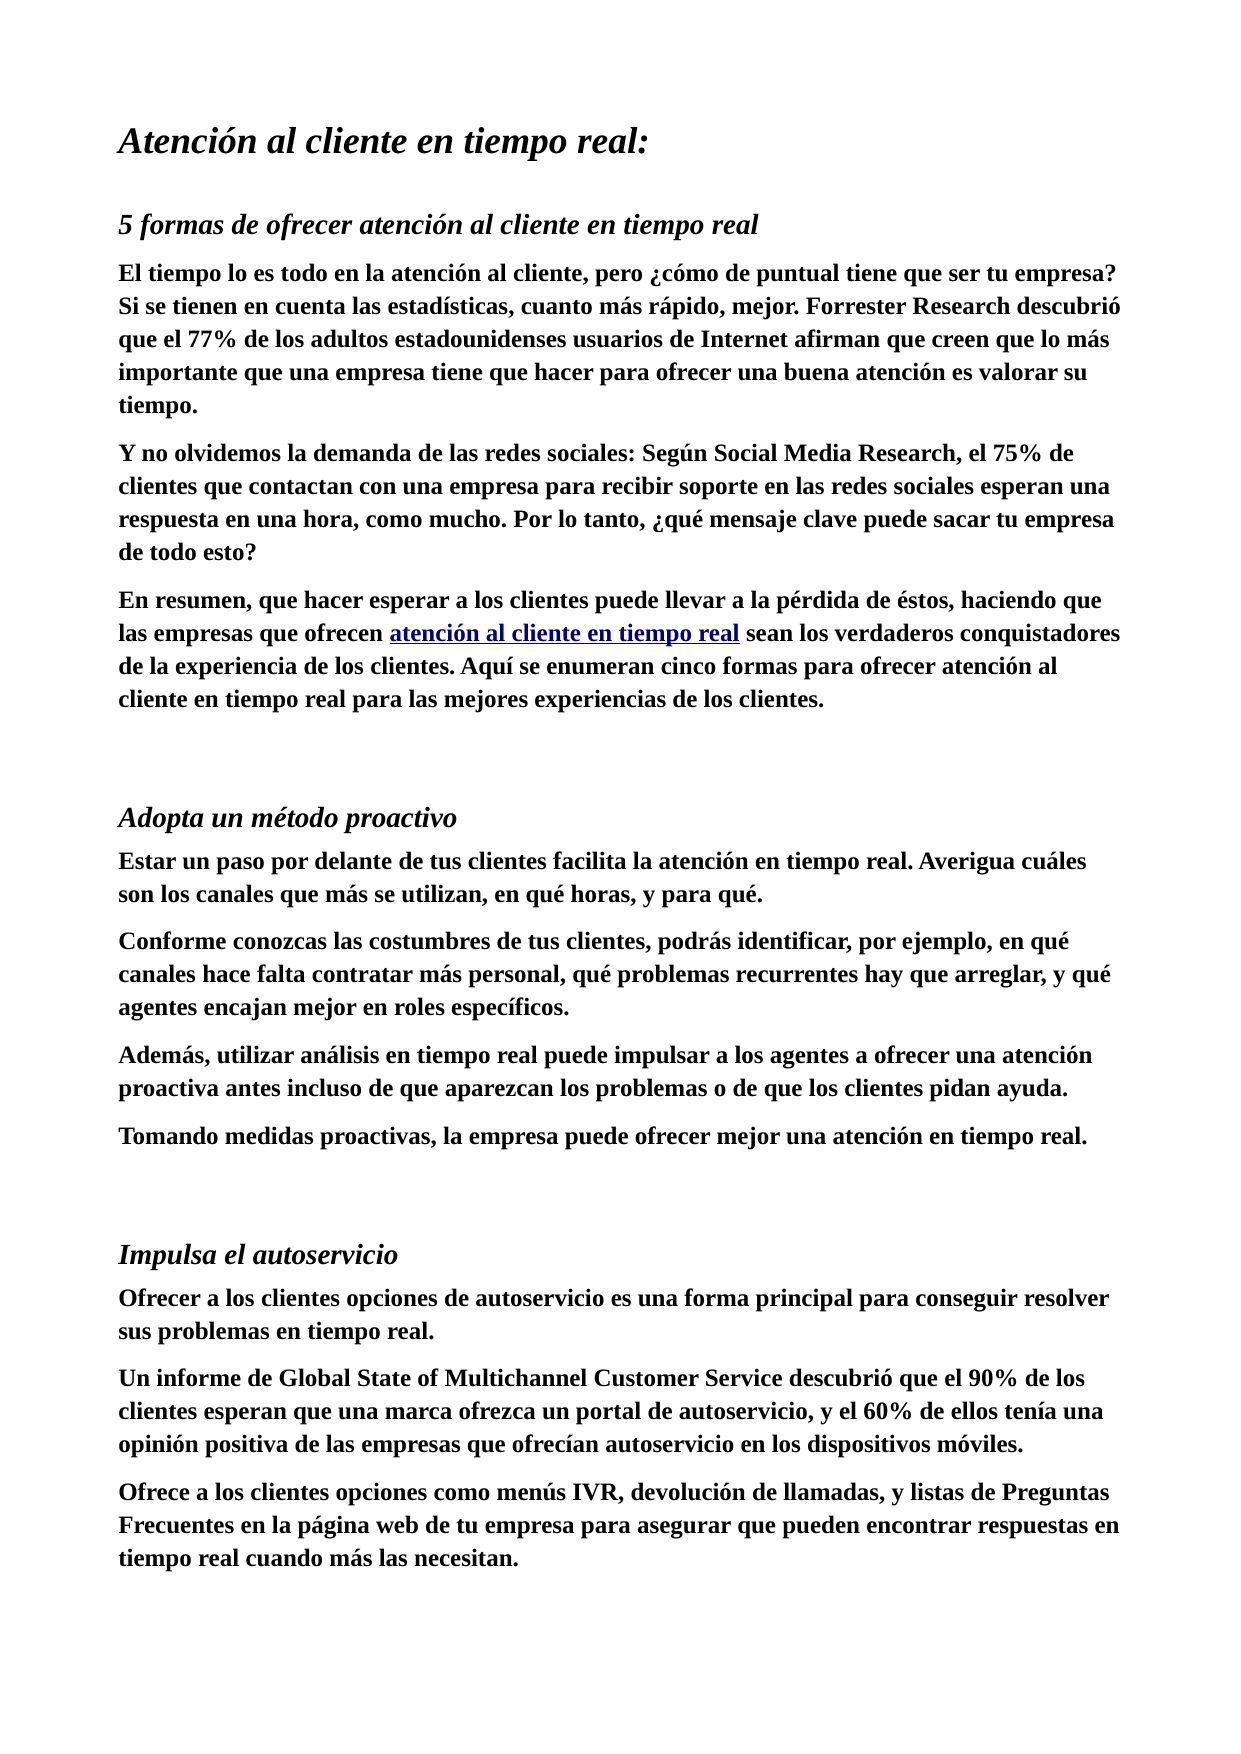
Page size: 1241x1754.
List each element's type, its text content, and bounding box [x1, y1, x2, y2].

text Ofrece a los clientes opciones como menús IVR, devolución de llamadas, y listas de Preguntas Frecuentes en la página web de tu empresa para asegurar que pueden encontrar respuestas en tiempo real cuando más las necesitan. [118, 1477, 1122, 1572]
text Y no olvidemos la demanda de las redes sociales: Según Social Media Research, el 75% de clientes que contactan con una empresa para recibir soporte en las redes sociales esperan una respuesta en una hora, como mucho. Por lo tanto, ¿qué mensaje clave puede sacar tu empresa de todo esto? [118, 438, 1122, 566]
text Ofrecer a los clientes opciones de autoservicio es una forma principal para conseguir resolver sus problemas en tiempo real. [118, 1283, 1122, 1344]
text Tomando medidas proactivas, la empresa puede ofrecer mejor una atención en tiempo real. [118, 1121, 1122, 1149]
subtitle Adopta un método proactivo [118, 800, 1122, 833]
text Atención al cliente en tiempo real: [118, 118, 1122, 161]
text El tiempo lo es todo en la atención al cliente, pero ¿cómo de puntual tiene que ser tu empresa? Si se tienen en cuenta las estadísticas, cuanto más rápido, mejor. Forrester Research descubrió que el 77% de los adultos estadounidenses usuarios de Internet afirman que creen que lo más importante que una empresa tiene que hacer para ofrecer una buena atención es valorar su tiempo. [118, 258, 1122, 419]
text Estar un paso por delante de tus clientes facilita la atención en tiempo real. Averigua cuáles son los canales que más se utilizan, en qué horas, y para qué. [118, 846, 1122, 908]
text Conforme conozcas las costumbres de tus clientes, podrás identificar, por ejemplo, en qué canales hace falta contratar más personal, qué problemas recurrentes hay que arreglar, y qué agentes encajan mejor en roles específicos. [118, 926, 1122, 1021]
text En resumen, que hacer esperar a los clientes puede llevar a la pérdida de éstos, haciendo que las empresas que ofrecen atención al cliente en tiempo real sean los verdaderos conquistadores de la experiencia de los clientes. Aquí se enumeran cinco formas para ofrecer atención al cliente en tiempo real para las mejores experiencias de los clientes. [118, 585, 1122, 712]
subtitle Impulsa el autoservicio [118, 1237, 1122, 1270]
subtitle 5 formas de ofrecer atención al cliente en tiempo real [118, 207, 1122, 241]
text Además, utilizar análisis en tiempo real puede impulsar a los agentes a ofrecer una atención proactiva antes incluso de que aparezcan los problemas o de que los clientes pidan ayuda. [118, 1040, 1122, 1102]
text Un informe de Global State of Multichannel Customer Service descubrió que el 90% de los clientes esperan que una marca ofrezca un portal de autoservicio, y el 60% de ellos tenía una opinión positiva de las empresas que ofrecían autoservicio en los dispositivos móviles. [118, 1363, 1122, 1458]
